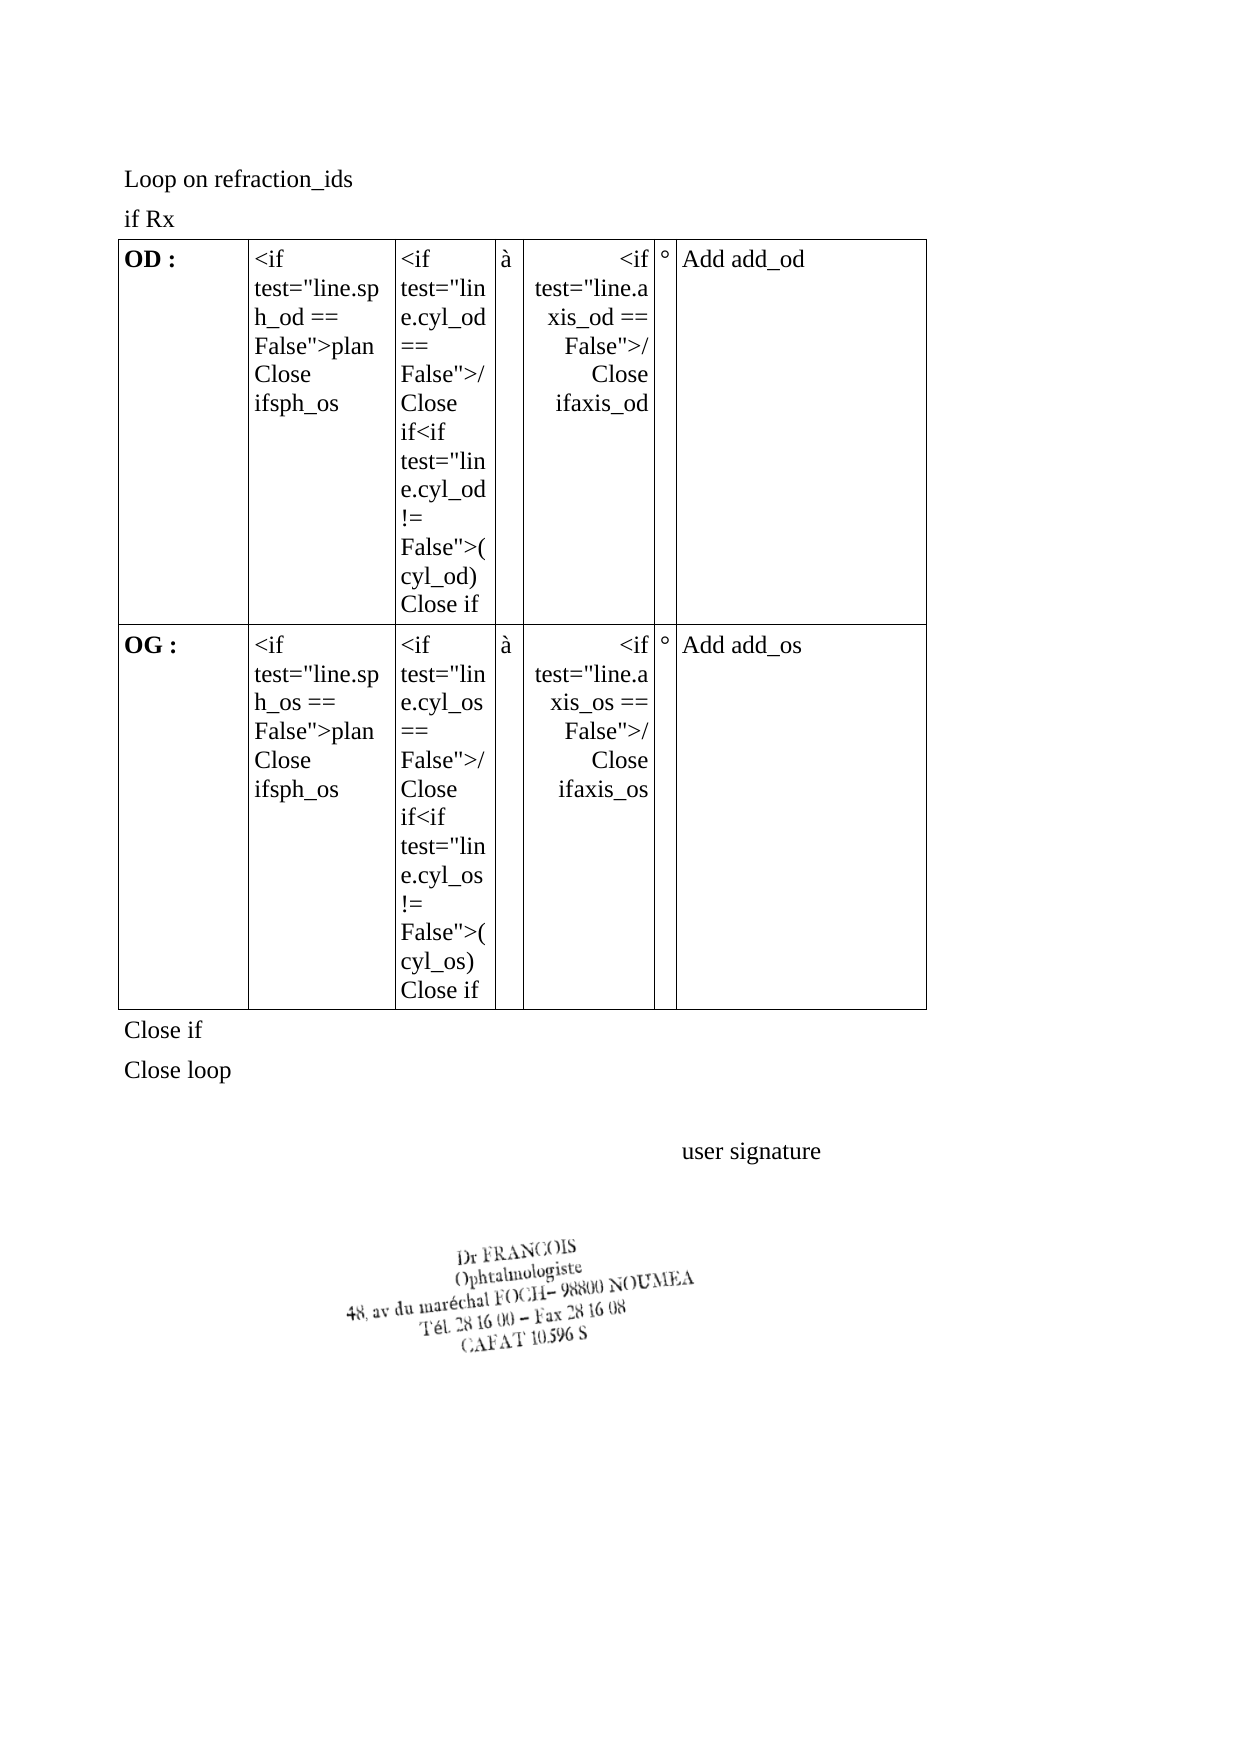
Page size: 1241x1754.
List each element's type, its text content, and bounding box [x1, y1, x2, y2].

table_cell à [496, 625, 523, 1009]
table_cell [495, 158, 523, 198]
picture [346, 1239, 695, 1353]
table_cell [523, 1050, 654, 1090]
table_cell [118, 1130, 248, 1170]
table_cell [495, 1050, 523, 1090]
table_cell ° [655, 625, 676, 1009]
table_cell [676, 158, 926, 198]
table_cell OD : [119, 240, 248, 624]
table_cell [676, 199, 926, 239]
table_cell [654, 1010, 676, 1050]
table_cell [523, 199, 654, 239]
table_cell [395, 1090, 495, 1130]
table_cell [395, 1130, 495, 1170]
table_cell [654, 1050, 676, 1090]
table_cell [654, 158, 676, 198]
table_cell [676, 1090, 926, 1130]
table_cell Loop on refraction_ids [118, 158, 395, 198]
table_cell [118, 118, 926, 158]
table_cell à [496, 240, 523, 624]
table_cell [249, 1130, 395, 1170]
table_cell [654, 1090, 676, 1130]
table_cell Add add_os [677, 625, 926, 1009]
table_cell ° [655, 240, 676, 624]
table_cell Add add_od [677, 240, 926, 624]
table_cell <if test="line.sph_od == False">planClose ifsph_os [249, 240, 395, 624]
table_cell OG : [119, 625, 248, 1009]
table_cell [523, 1130, 654, 1170]
table_cell Close if [118, 1010, 248, 1050]
table_cell [395, 158, 495, 198]
table_cell [495, 199, 523, 239]
table_cell [495, 1010, 523, 1050]
table_cell if Rx [118, 199, 395, 239]
table_cell [676, 1010, 926, 1050]
table_cell [118, 1090, 248, 1130]
table_cell <if test="line.cyl_os == False">/Close if<if test="line.cyl_os != False">(cyl_os)Close if [396, 625, 495, 1009]
table_cell [523, 1010, 654, 1050]
table_cell [523, 1090, 654, 1130]
table_cell user signature [676, 1130, 926, 1170]
table_cell [395, 1050, 495, 1090]
table_cell <if test="line.cyl_od == False">/Close if<if test="line.cyl_od != False">(cyl_od)Close if [396, 240, 495, 624]
table_cell [523, 158, 654, 198]
table_cell <if test="line.sph_os == False">planClose ifsph_os [249, 625, 395, 1009]
table_cell [654, 199, 676, 239]
table_cell [395, 199, 495, 239]
table_cell [249, 1050, 395, 1090]
table_cell [249, 1010, 395, 1050]
table_cell Close loop [118, 1050, 248, 1090]
table_cell [495, 1090, 523, 1130]
table_cell [495, 1130, 523, 1170]
table_cell <if test="line.axis_os == False">/Close ifaxis_os [524, 625, 654, 1009]
table_cell <if test="line.axis_od == False">/Close ifaxis_od [524, 240, 654, 624]
table_cell [676, 1050, 926, 1090]
table_cell [654, 1130, 676, 1170]
table_cell [395, 1010, 495, 1050]
table_cell [249, 1090, 395, 1130]
